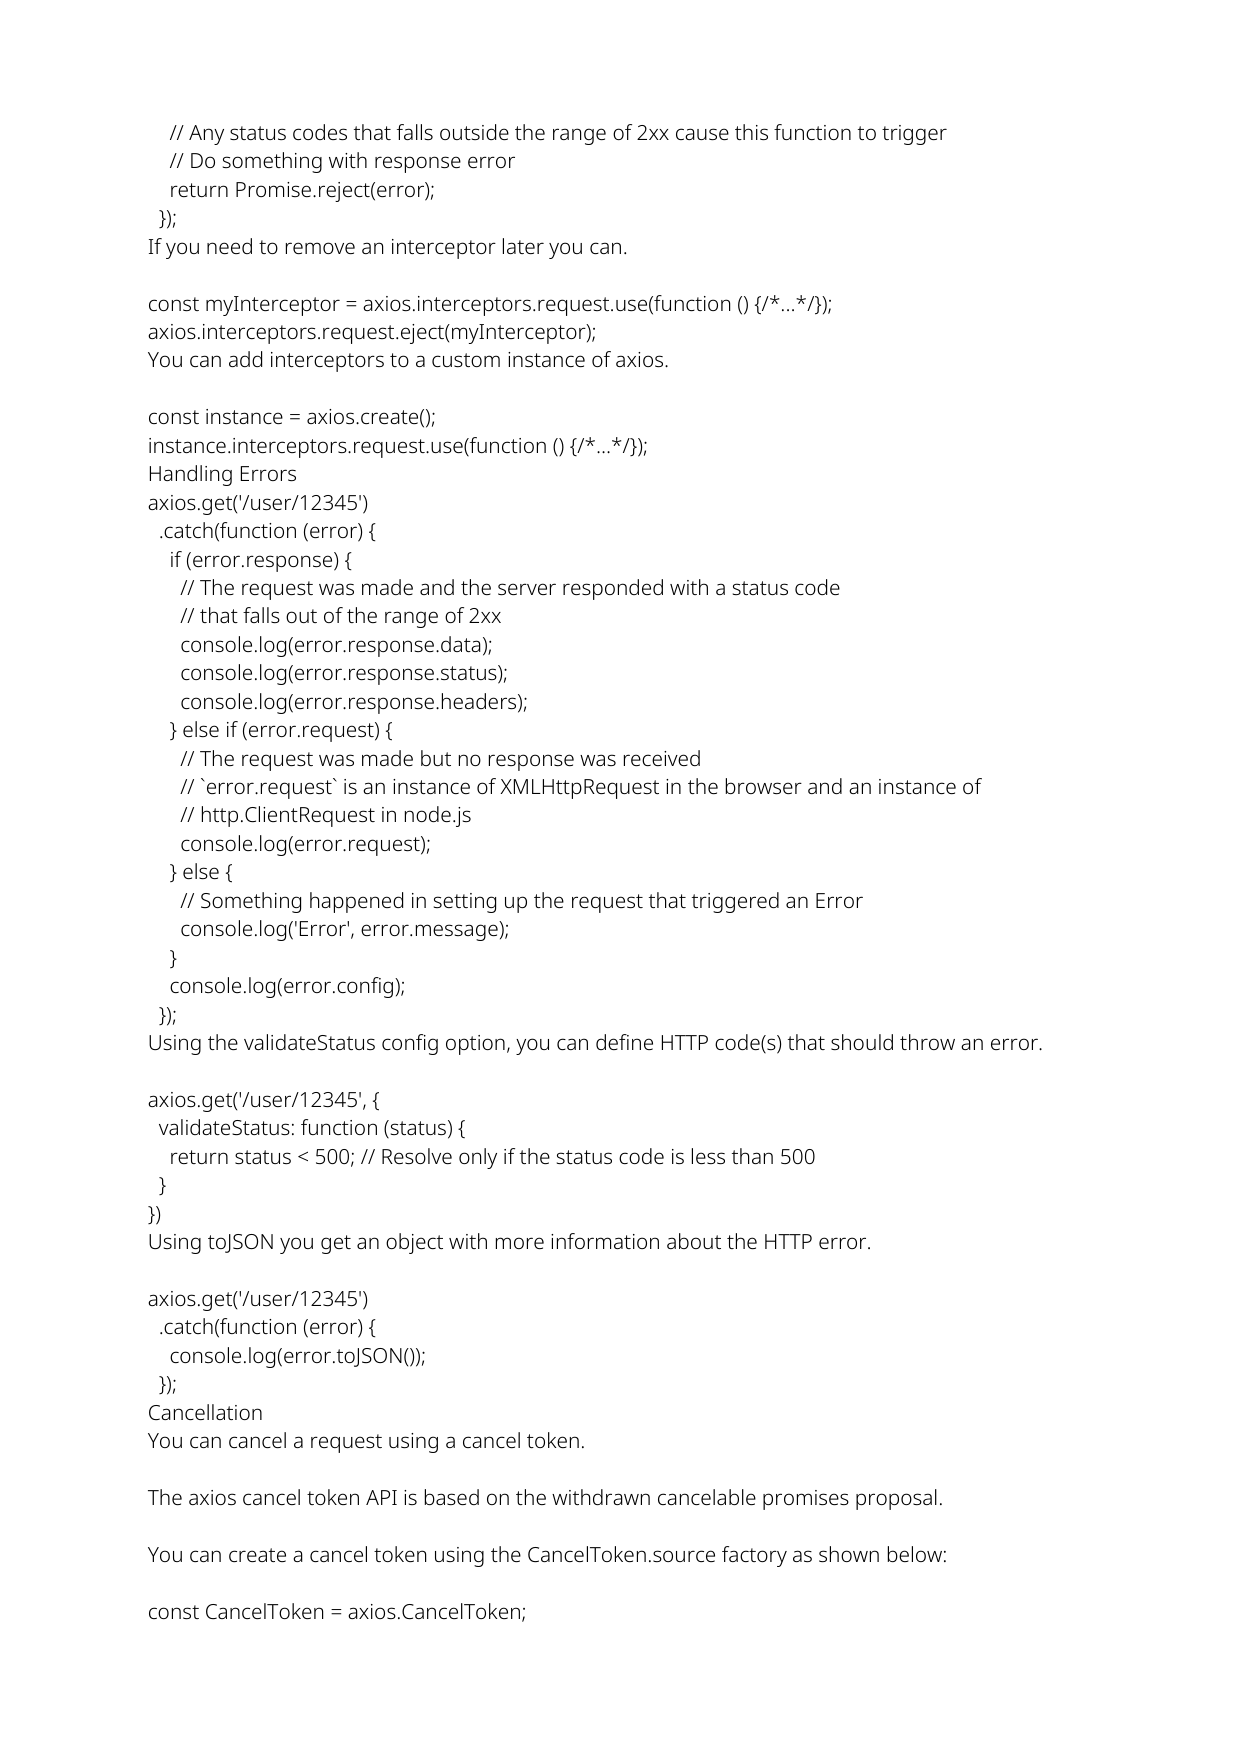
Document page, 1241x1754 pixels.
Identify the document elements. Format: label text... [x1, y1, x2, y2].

text axios.get('/user/12345', { [118, 1085, 1122, 1113]
text axios.get('/user/12345') [118, 488, 1122, 516]
text } else { [118, 857, 1122, 886]
text instance.interceptors.request.use(function () {/*...*/}); [118, 431, 1122, 459]
text console.log(error.response.data); [118, 630, 1122, 658]
text } [118, 943, 1122, 971]
text console.log(error.response.status); [118, 658, 1122, 687]
text You can cancel a request using a cancel token. [118, 1426, 1122, 1455]
text // Something happened in setting up the request that triggered an Error [118, 886, 1122, 914]
text return status < 500; // Resolve only if the status code is less than 500 [118, 1142, 1122, 1170]
text console.log(error.response.headers); [118, 687, 1122, 715]
text if (error.response) { [118, 545, 1122, 573]
text } [118, 1170, 1122, 1199]
text Using the validateStatus config option, you can define HTTP code(s) that should throw an error. [118, 1028, 1122, 1057]
text // Any status codes that falls outside the range of 2xx cause this function to trigger [118, 118, 1122, 147]
text // `error.request` is an instance of XMLHttpRequest in the browser and an instance of [118, 772, 1122, 801]
text console.log('Error', error.message); [118, 914, 1122, 943]
text }); [118, 203, 1122, 232]
text const myInterceptor = axios.interceptors.request.use(function () {/*...*/}); [118, 289, 1122, 317]
text You can create a cancel token using the CancelToken.source factory as shown below: [118, 1540, 1122, 1568]
text // The request was made but no response was received [118, 744, 1122, 772]
text }); [118, 1000, 1122, 1028]
text return Promise.reject(error); [118, 175, 1122, 203]
text // http.ClientRequest in node.js [118, 801, 1122, 829]
text }) [118, 1199, 1122, 1227]
text Cancellation [118, 1398, 1122, 1426]
text axios.interceptors.request.eject(myInterceptor); [118, 317, 1122, 346]
text const instance = axios.create(); [118, 402, 1122, 431]
text const CancelToken = axios.CancelToken; [118, 1597, 1122, 1625]
text You can add interceptors to a custom instance of axios. [118, 346, 1122, 374]
text Handling Errors [118, 459, 1122, 488]
text axios.get('/user/12345') [118, 1284, 1122, 1312]
text validateStatus: function (status) { [118, 1113, 1122, 1142]
text Using toJSON you get an object with more information about the HTTP error. [118, 1227, 1122, 1256]
text .catch(function (error) { [118, 516, 1122, 545]
text .catch(function (error) { [118, 1312, 1122, 1341]
text console.log(error.config); [118, 971, 1122, 1000]
text The axios cancel token API is based on the withdrawn cancelable promises proposal. [118, 1483, 1122, 1512]
text console.log(error.request); [118, 829, 1122, 857]
text // that falls out of the range of 2xx [118, 602, 1122, 630]
text If you need to remove an interceptor later you can. [118, 232, 1122, 260]
text console.log(error.toJSON()); [118, 1341, 1122, 1369]
text }); [118, 1369, 1122, 1398]
text // The request was made and the server responded with a status code [118, 573, 1122, 602]
text } else if (error.request) { [118, 715, 1122, 744]
text // Do something with response error [118, 147, 1122, 175]
